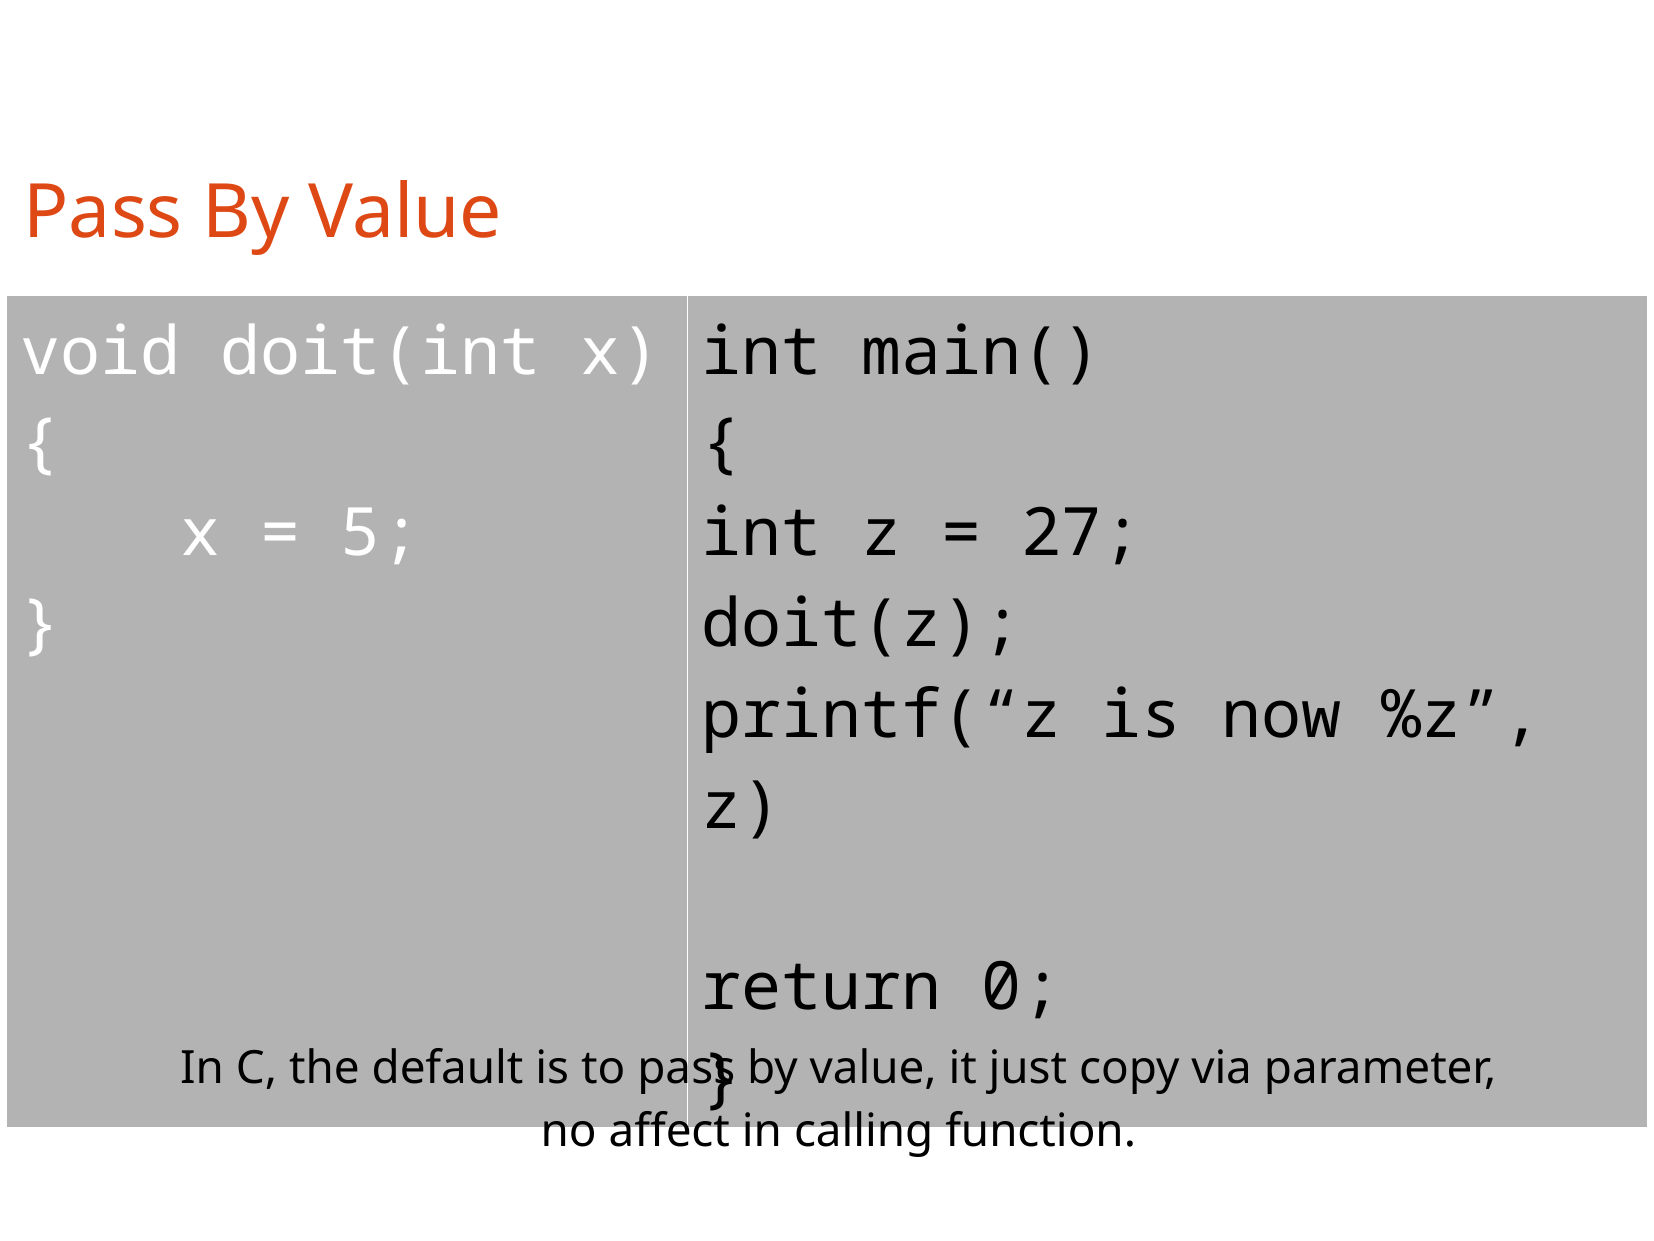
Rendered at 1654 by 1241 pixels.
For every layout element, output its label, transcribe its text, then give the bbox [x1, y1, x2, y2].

table_header void doit(int x) { x = 5; } [7, 296, 687, 1127]
title Pass By Value [23, 145, 1412, 272]
text_box In C, the default is to pass by value, it just copy via parameter, no affect in calling function. [141, 1027, 1536, 1146]
table_header int main() { int z = 27; doit(z); printf(“z is now %z”, z) return 0; } [688, 296, 1647, 1127]
